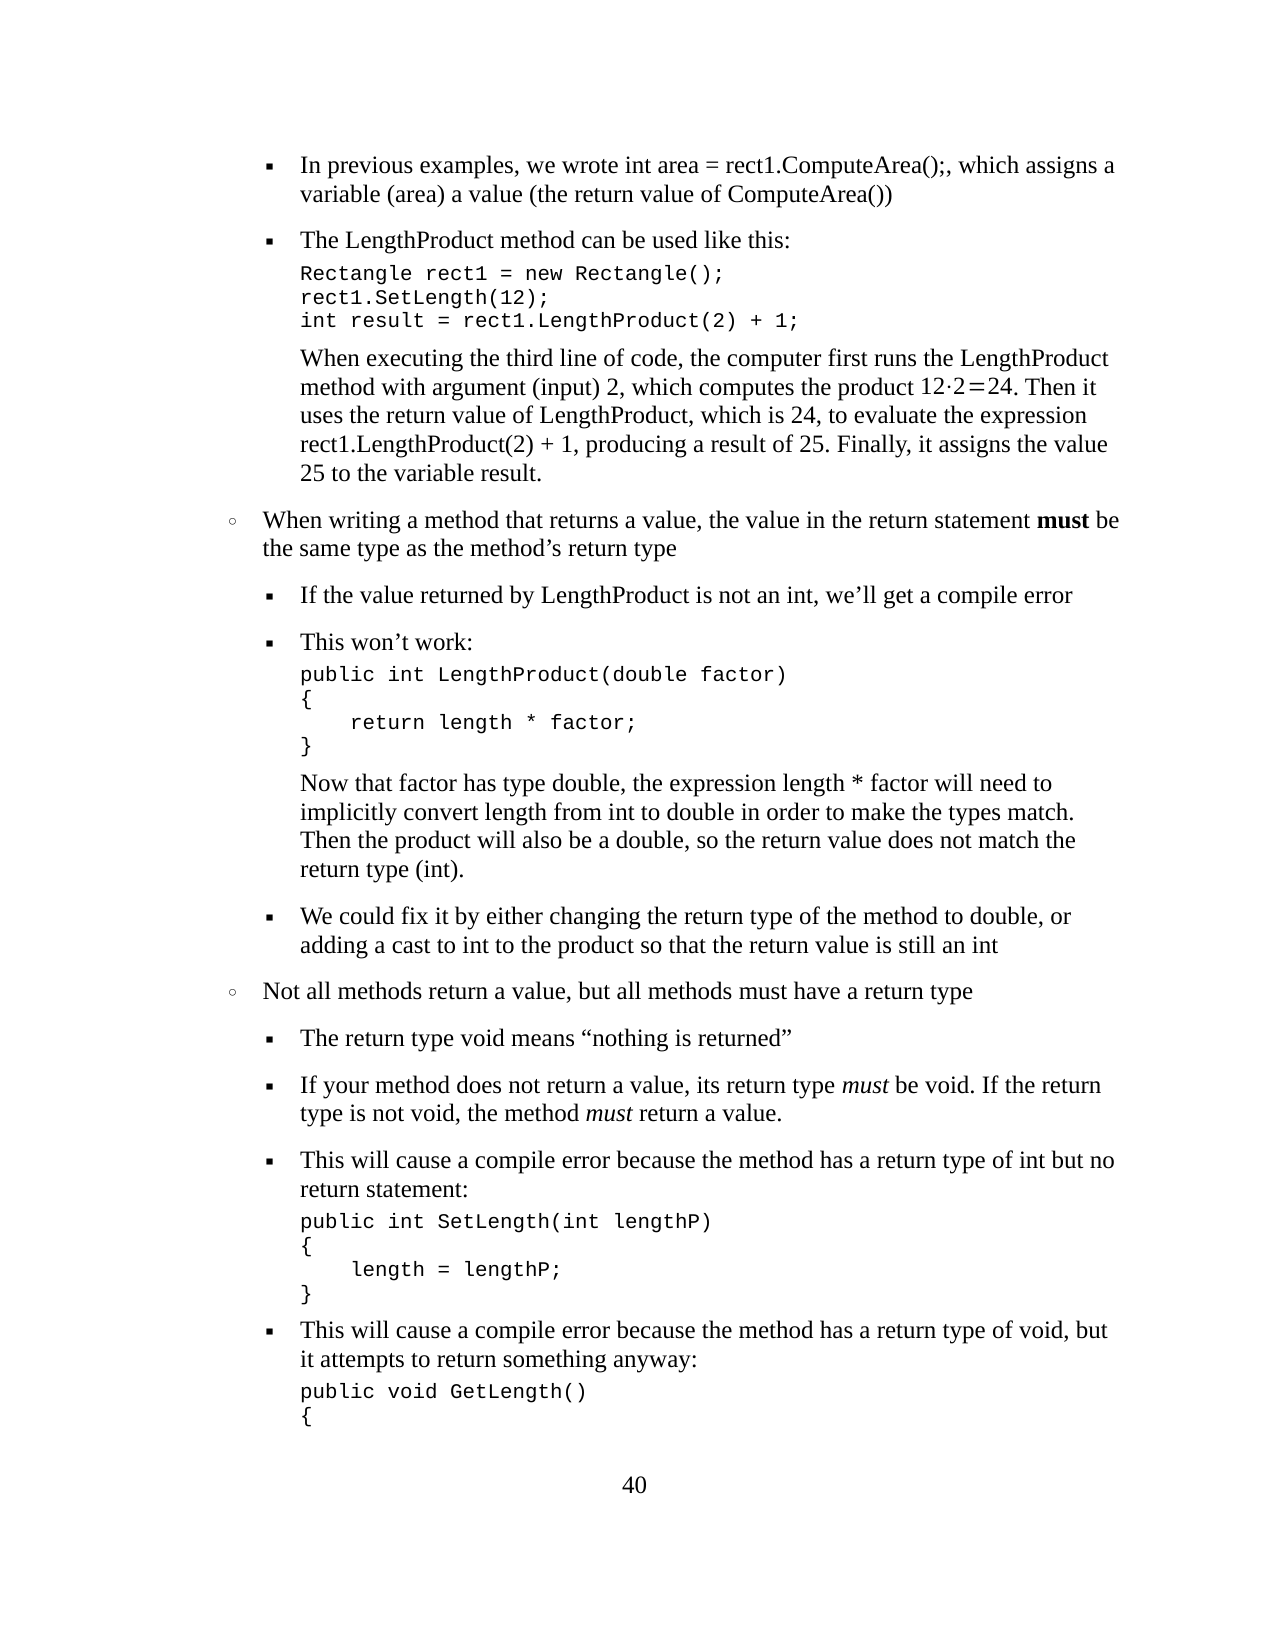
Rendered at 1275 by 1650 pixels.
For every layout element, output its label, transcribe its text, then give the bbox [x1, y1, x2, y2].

list public int LengthProduct(double factor) [262, 664, 1125, 688]
list In previous examples, we wrote int area = rect1.ComputeArea();, which assigns a variable (area) a value (the return value of ComputeArea()) [262, 150, 1125, 207]
list rect1.SetLength(12); [262, 287, 1125, 310]
list } [262, 1282, 1125, 1306]
list When executing the third line of code, the computer first runs the LengthProduct method with argument (input) 2, which computes the product . Then it uses the return value of LengthProduct, which is 24, to evaluate the expression rect1.LengthProduct(2) + 1, producing a result of 25. Finally, it assigns the value 25 to the variable result. [262, 343, 1125, 487]
list If the value returned by LengthProduct is not an int, we’ll get a compile error [262, 580, 1125, 609]
list { [262, 688, 1125, 712]
list Now that factor has type double, the expression length * factor will need to implicitly convert length from int to double in order to make the types match. Then the product will also be a double, so the return value does not match the return type (int). [262, 768, 1125, 883]
list The LengthProduct method can be used like this: [262, 225, 1125, 254]
list Rectangle rect1 = new Rectangle(); [262, 263, 1125, 287]
list public void GetLength() [262, 1382, 1125, 1405]
list length = lengthP; [262, 1259, 1125, 1282]
list int result = rect1.LengthProduct(2) + 1; [262, 310, 1125, 334]
list } [262, 735, 1125, 759]
list When writing a method that returns a value, the value in the return statement must be the same type as the method’s return type [225, 505, 1125, 562]
list { [262, 1405, 1125, 1429]
list This will cause a compile error because the method has a return type of int but no return statement: [262, 1145, 1125, 1203]
list We could fix it by either changing the return type of the method to double, or adding a cast to int to the product so that the return value is still an int [262, 901, 1125, 958]
list { [262, 1235, 1125, 1259]
list public int SetLength(int lengthP) [262, 1212, 1125, 1235]
list return length * factor; [262, 712, 1125, 735]
list The return type void means “nothing is returned” [262, 1023, 1125, 1052]
list If your method does not return a value, its return type must be void. If the return type is not void, the method must return a value. [262, 1070, 1125, 1127]
list Not all methods return a value, but all methods must have a return type [225, 976, 1125, 1005]
list This will cause a compile error because the method has a return type of void, but it attempts to return something anyway: [262, 1315, 1125, 1373]
list This won’t work: [262, 627, 1125, 656]
